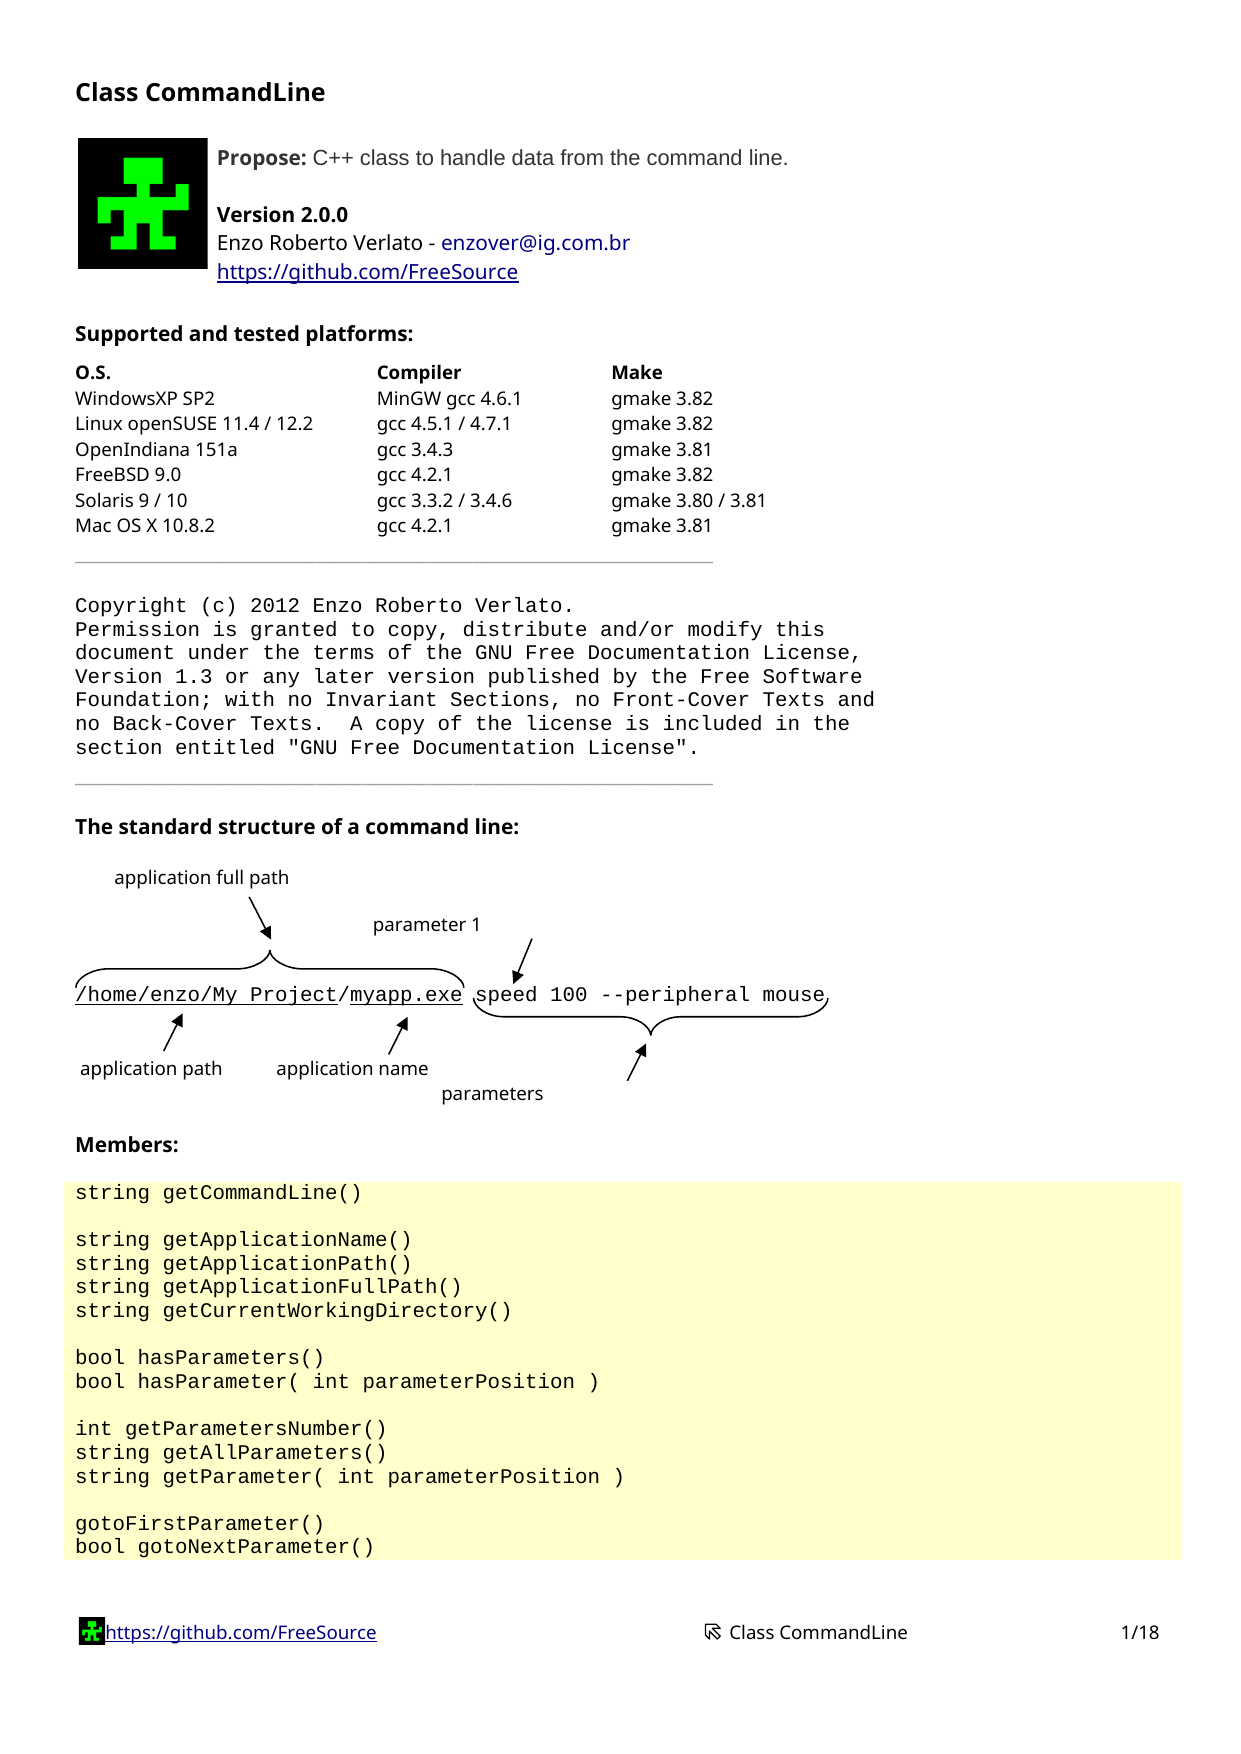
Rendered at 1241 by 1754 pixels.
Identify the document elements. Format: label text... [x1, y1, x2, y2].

text Permission is granted to copy, distribute and/or modify this [75, 618, 1165, 642]
table_header Propose: C++ class to handle data from the command line. Version 2.0.0 Enzo Roberto Verlato - enzover@ig.com.br https://github.com/FreeSource [211, 138, 989, 291]
table_header string getCommandLine() string getApplicationName() string getApplicationPath() string getApplicationFullPath() string getCurrentWorkingDirectory() bool hasParameters() bool hasParameter( int parameterPosition ) int getParametersNumber() string getAllParameters() string getParameter( int parameterPosition ) gotoFirstParameter() bool gotoNextParameter() [64, 1182, 1182, 1560]
table_cell FreeBSD 9.0 [75, 461, 377, 487]
picture [78, 1617, 106, 1645]
text parameter 1 [258, 911, 1165, 937]
table_cell gcc 4.2.1 [377, 513, 611, 538]
table_cell gcc 3.3.2 / 3.4.6 [377, 487, 611, 512]
table_header Compiler [377, 359, 611, 385]
text application full path [75, 864, 1165, 890]
text The standard structure of a command line: [75, 812, 1165, 841]
picture [78, 138, 208, 269]
text /home/enzo/My Project/myapp.exe speed 100 --peripheral mouse [75, 984, 1165, 1008]
table_cell OpenIndiana 151a [75, 436, 377, 461]
text [629, 1055, 1165, 1081]
text Copyright (c) 2012 Enzo Roberto Verlato. [75, 595, 1165, 618]
table_cell gcc 3.4.3 [377, 436, 611, 461]
text parameters [75, 1081, 1165, 1106]
text Version 1.3 or any later version published by the Free Software [75, 666, 1165, 689]
text _____________________________________________________________________ [75, 538, 1165, 566]
table_cell WindowsXP SP2 [75, 385, 377, 410]
text section entitled "GNU Free Documentation License". [75, 737, 1165, 760]
table_header O.S. [75, 359, 377, 385]
table_cell gmake 3.82 [611, 461, 856, 487]
table_cell gmake 3.82 [611, 385, 856, 410]
text no Back-Cover Texts. A copy of the license is included in the [75, 713, 1165, 737]
text document under the terms of the GNU Free Documentation License, [75, 642, 1165, 666]
table_cell gcc 4.2.1 [377, 461, 611, 487]
subtitle Class CommandLine [75, 75, 1165, 109]
table_header Make [611, 359, 856, 385]
table_cell gcc 4.5.1 / 4.7.1 [377, 410, 611, 436]
text _____________________________________________________________________ [75, 760, 1165, 789]
text Members: [75, 1130, 1165, 1158]
table_cell Solaris 9 / 10 [75, 487, 377, 512]
text application path application name [75, 1055, 638, 1081]
table_cell gmake 3.82 [611, 410, 856, 436]
table_cell MinGW gcc 4.6.1 [377, 385, 611, 410]
table_cell gmake 3.81 [611, 436, 856, 461]
table_cell Mac OS X 10.8.2 [75, 513, 377, 538]
text Foundation; with no Invariant Sections, no Front-Cover Texts and [75, 689, 1165, 713]
text [75, 911, 266, 937]
table_header [75, 138, 211, 291]
table_cell gmake 3.80 / 3.81 [611, 487, 856, 512]
text Supported and tested platforms: [75, 319, 1165, 348]
table_cell gmake 3.81 [611, 513, 856, 538]
table_cell Linux openSUSE 11.4 / 12.2 [75, 410, 377, 436]
